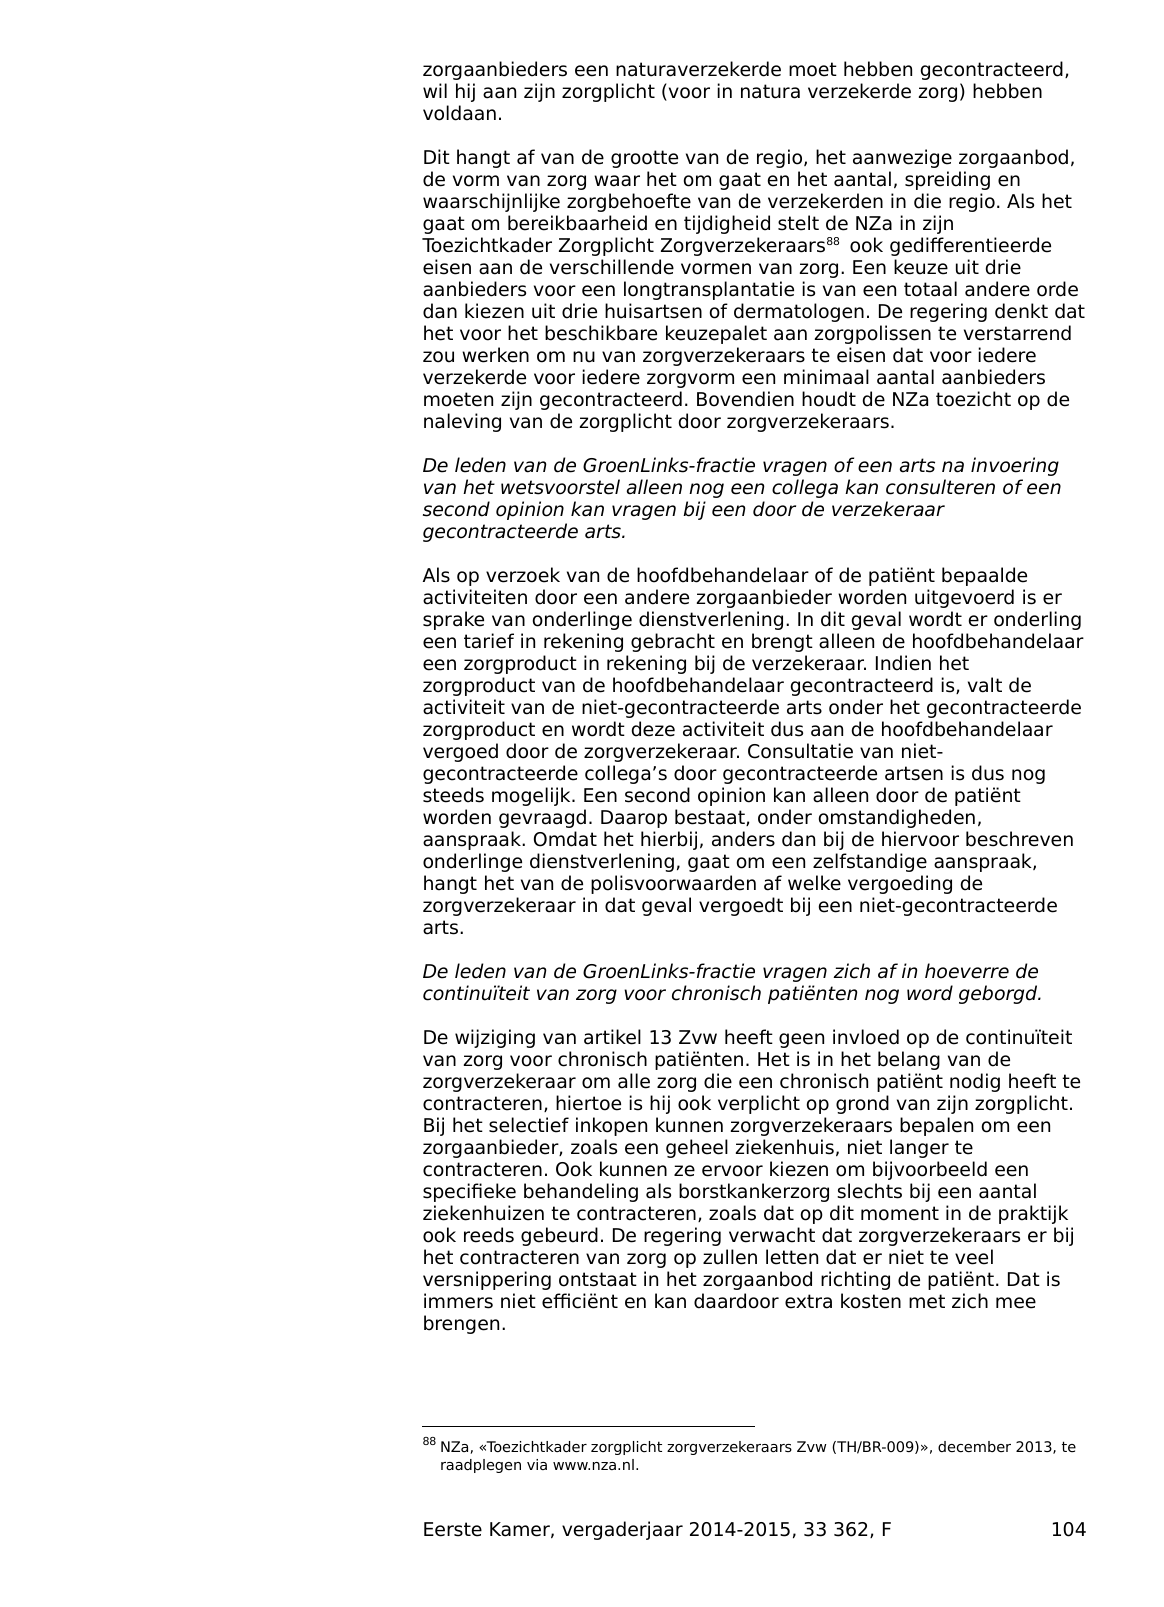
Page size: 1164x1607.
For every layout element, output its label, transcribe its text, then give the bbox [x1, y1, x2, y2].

text NZa, «Toezichtkader zorgplicht zorgverzekeraars Zvw (TH/BR-009)», december 2013, te raadplegen via www.nza.nl. [422, 1435, 1087, 1474]
text Dit hangt af van de grootte van de regio, het aanwezige zorgaanbod, de vorm van zorg waar het om gaat en het aantal, spreiding en waarschijnlijke zorgbehoefte van de verzekerden in die regio. Als het gaat om bereikbaarheid en tijdigheid stelt de NZa in zijn Toezichtkader Zorgplicht Zorgverzekeraars ook gedifferentieerde eisen aan de verschillende vormen van zorg. Een keuze uit drie aanbieders voor een longtransplantatie is van een totaal andere orde dan kiezen uit drie huisartsen of dermatologen. De regering denkt dat het voor het beschikbare keuzepalet aan zorgpolissen te verstarrend zou werken om nu van zorgverzekeraars te eisen dat voor iedere verzekerde voor iedere zorgvorm een minimaal aantal aanbieders moeten zijn gecontracteerd. Bovendien houdt de NZa toezicht op de naleving van de zorgplicht door zorgverzekeraars. [422, 147, 1087, 433]
text De wijziging van artikel 13 Zvw heeft geen invloed op de continuïteit van zorg voor chronisch patiënten. Het is in het belang van de zorgverzekeraar om alle zorg die een chronisch patiënt nodig heeft te contracteren, hiertoe is hij ook verplicht op grond van zijn zorgplicht. Bij het selectief inkopen kunnen zorgverzekeraars bepalen om een zorgaanbieder, zoals een geheel ziekenhuis, niet langer te contracteren. Ook kunnen ze ervoor kiezen om bijvoorbeeld een specifieke behandeling als borstkankerzorg slechts bij een aantal ziekenhuizen te contracteren, zoals dat op dit moment in de praktijk ook reeds gebeurd. De regering verwacht dat zorgverzekeraars er bij het contracteren van zorg op zullen letten dat er niet te veel versnippering ontstaat in het zorgaanbod richting de patiënt. Dat is immers niet efficiënt en kan daardoor extra kosten met zich mee brengen. [422, 1027, 1087, 1335]
text zorgaanbieders een naturaverzekerde moet hebben gecontracteerd, wil hij aan zijn zorgplicht (voor in natura verzekerde zorg) hebben voldaan. [422, 59, 1087, 125]
text Als op verzoek van de hoofdbehandelaar of de patiënt bepaalde activiteiten door een andere zorgaanbieder worden uitgevoerd is er sprake van onderlinge dienstverlening. In dit geval wordt er onderling een tarief in rekening gebracht en brengt alleen de hoofdbehandelaar een zorgproduct in rekening bij de verzekeraar. Indien het zorgproduct van de hoofdbehandelaar gecontracteerd is, valt de activiteit van de niet-gecontracteerde arts onder het gecontracteerde zorgproduct en wordt deze activiteit dus aan de hoofdbehandelaar vergoed door de zorgverzekeraar. Consultatie van niet-gecontracteerde collega’s door gecontracteerde artsen is dus nog steeds mogelijk. Een second opinion kan alleen door de patiënt worden gevraagd. Daarop bestaat, onder omstandigheden, aanspraak. Omdat het hierbij, anders dan bij de hiervoor beschreven onderlinge dienstverlening, gaat om een zelfstandige aanspraak, hangt het van de polisvoorwaarden af welke vergoeding de zorgverzekeraar in dat geval vergoedt bij een niet-gecontracteerde arts. [422, 565, 1087, 939]
text De leden van de GroenLinks-fractie vragen of een arts na invoering van het wetsvoorstel alleen nog een collega kan consulteren of een second opinion kan vragen bij een door de verzekeraar gecontracteerde arts. [422, 455, 1087, 543]
text De leden van de GroenLinks-fractie vragen zich af in hoeverre de continuïteit van zorg voor chronisch patiënten nog word geborgd. [422, 961, 1087, 1005]
